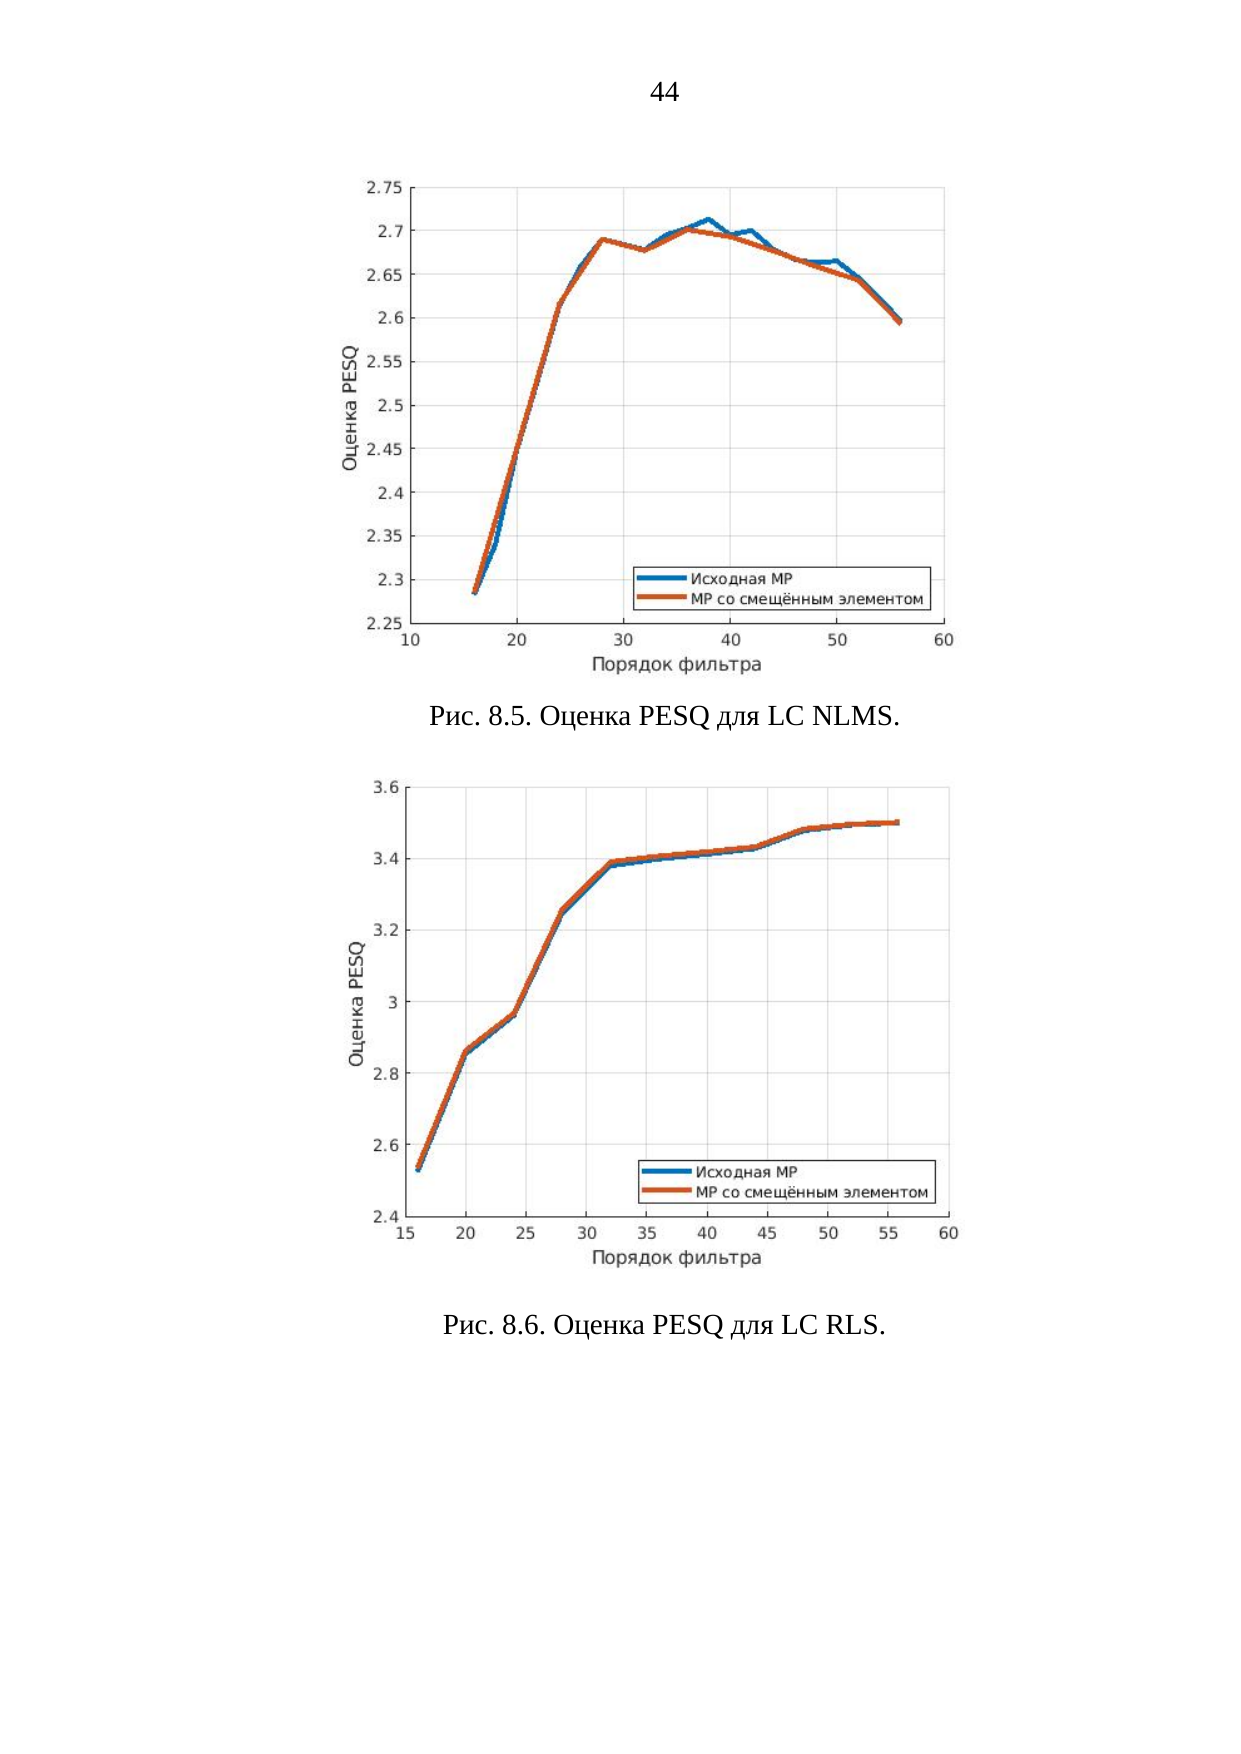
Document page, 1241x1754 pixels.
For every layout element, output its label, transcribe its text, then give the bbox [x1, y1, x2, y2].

text Рис. 8.6. Оценка PESQ для LC RLS. [177, 1274, 1152, 1341]
text Рис. 8.5. Оценка PESQ для LC NLMS. [177, 682, 1152, 732]
picture [314, 748, 1015, 1274]
picture [320, 147, 1009, 682]
